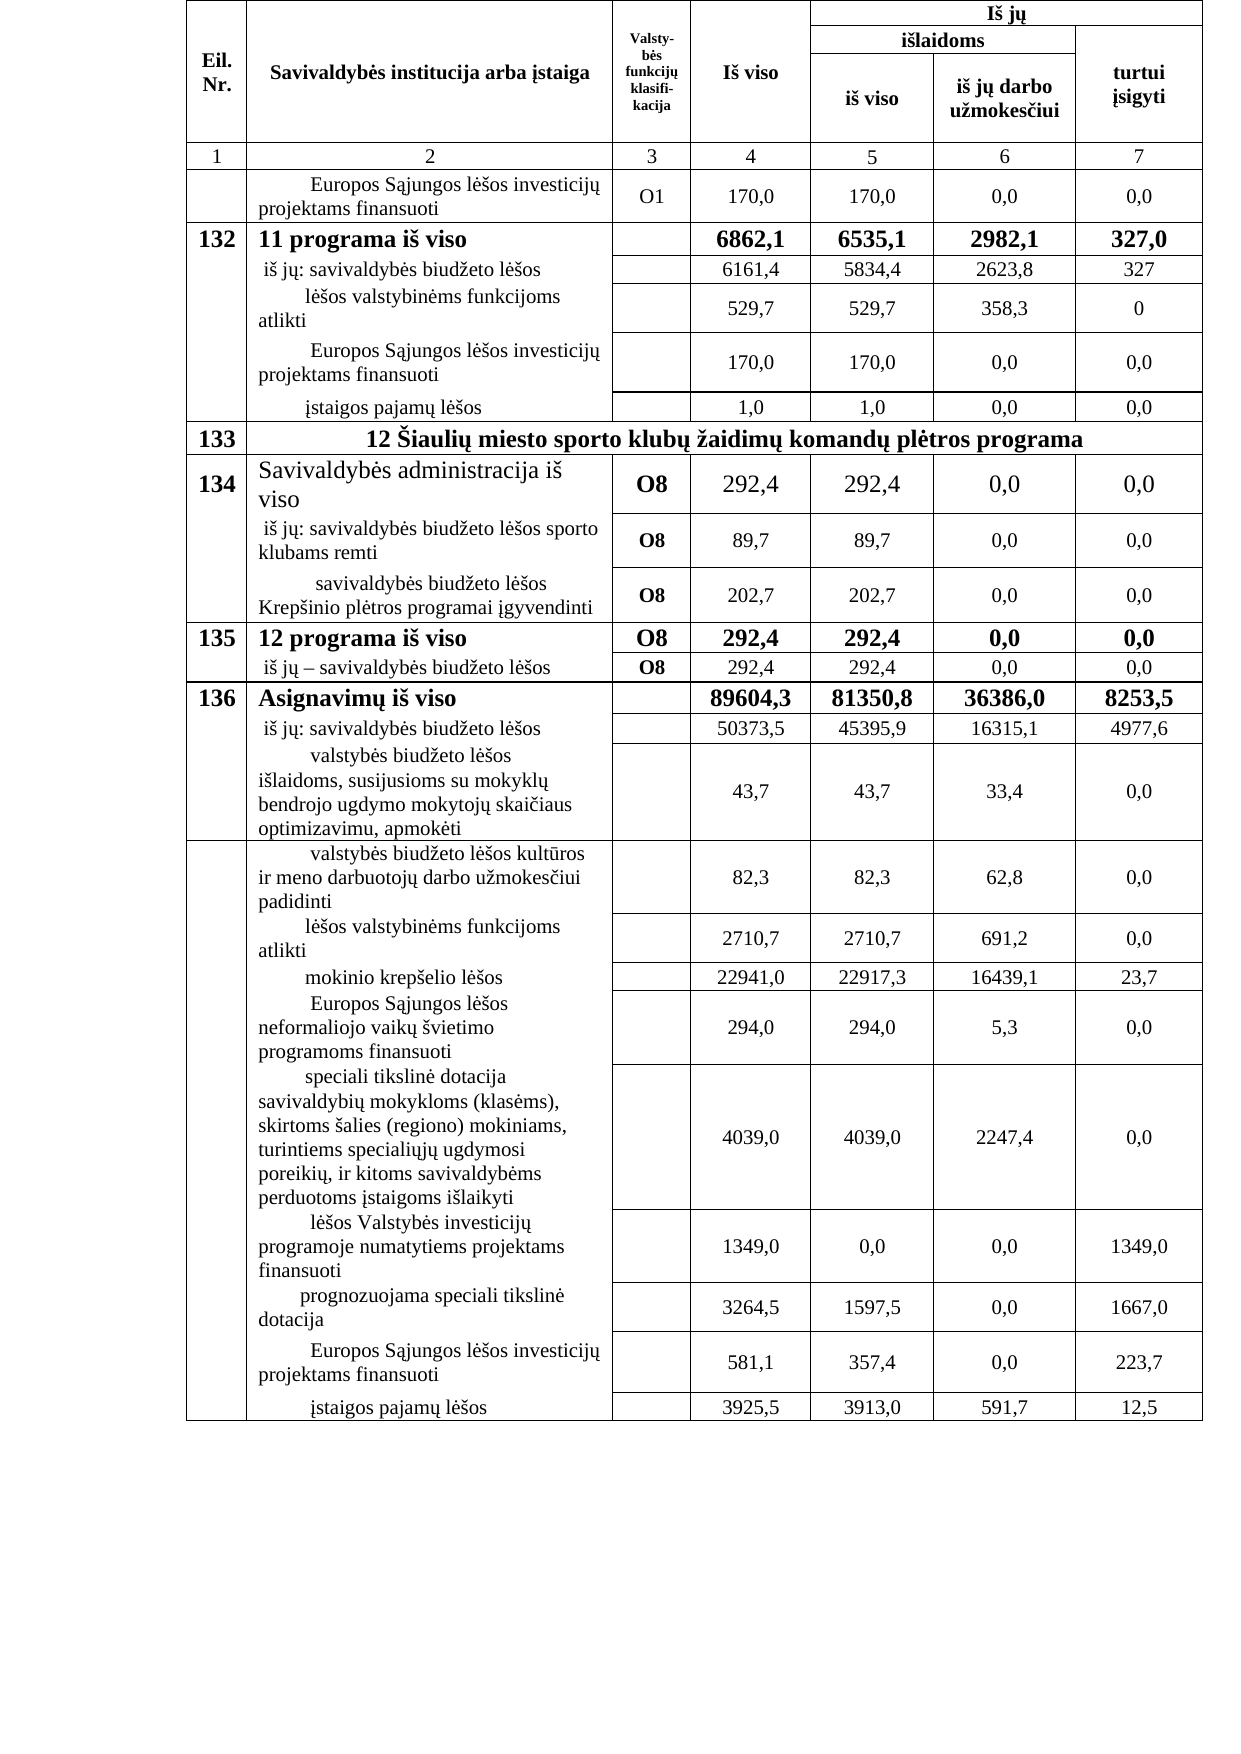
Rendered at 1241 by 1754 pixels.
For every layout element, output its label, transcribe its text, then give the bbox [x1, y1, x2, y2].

table_cell [613, 963, 690, 990]
table_cell 0,0 [934, 1332, 1075, 1392]
table_cell [613, 256, 690, 283]
table_cell 0,0 [934, 1210, 1075, 1282]
table_cell 292,4 [811, 623, 933, 652]
table_cell 6862,1 [691, 223, 810, 255]
table_cell 0,0 [1076, 914, 1202, 962]
table_cell 0,0 [934, 623, 1075, 652]
table_cell 0,0 [934, 1283, 1075, 1331]
table_cell 12 Šiaulių miesto sporto klubų žaidimų komandų plėtros programa [247, 422, 1202, 454]
table_cell 89604,3 [691, 683, 810, 713]
table_cell 2982,1 [934, 223, 1075, 255]
table_cell [187, 1209, 246, 1282]
table_cell 1,0 [811, 393, 933, 421]
table_cell 45395,9 [811, 714, 933, 742]
table_cell [187, 962, 246, 990]
table_cell 22941,0 [691, 963, 810, 990]
table_cell 2710,7 [691, 914, 810, 962]
table_cell [613, 841, 690, 913]
table_cell [613, 714, 690, 742]
table_cell 4039,0 [811, 1065, 933, 1209]
table_cell 591,7 [934, 1393, 1075, 1420]
table_cell [187, 652, 246, 681]
table_cell lėšos Valstybės investicijų programoje numatytiems projektams finansuoti [247, 1209, 612, 1282]
table_cell [613, 1065, 690, 1209]
table_cell 2 [247, 143, 612, 169]
table_cell [613, 333, 690, 391]
table_header Iš viso [691, 1, 810, 142]
table_cell 89,7 [691, 514, 810, 567]
table_cell Europos Sąjungos lėšos neformaliojo vaikų švietimo programoms finansuoti [247, 990, 612, 1063]
table_cell O8 [613, 653, 690, 681]
table_cell O8 [613, 623, 690, 652]
table_cell valstybės biudžeto lėšos išlaidoms, susijusioms su mokyklų bendrojo ugdymo mokytojų skaičiaus optimizavimu, apmokėti [247, 743, 612, 840]
table_cell įstaigos pajamų lėšos [247, 1392, 612, 1420]
table_cell [613, 284, 690, 332]
table_cell [187, 743, 246, 840]
table_cell speciali tikslinė dotacija savivaldybių mokykloms (klasėms), skirtoms šalies (regiono) mokiniams, turintiems specialiųjų ugdymosi poreikių, ir kitoms savivaldybėms perduotoms įstaigoms išlaikyti [247, 1064, 612, 1209]
table_cell 0,0 [1076, 744, 1202, 840]
table_cell [613, 223, 690, 255]
table_cell 0,0 [1076, 455, 1202, 512]
table_cell Savivaldybės administracija iš viso [247, 455, 612, 512]
table_cell 3 [613, 143, 690, 169]
table_cell O8 [613, 455, 690, 512]
table_cell [187, 567, 246, 622]
table_cell Europos Sąjungos lėšos investicijų projektams finansuoti [247, 1331, 612, 1392]
table_cell 23,7 [1076, 963, 1202, 990]
table_cell 132 [187, 223, 246, 255]
table_cell [613, 1332, 690, 1392]
table_cell 292,4 [811, 653, 933, 681]
table_cell [187, 990, 246, 1063]
table_cell Asignavimų iš viso [247, 683, 612, 713]
table_cell 327,0 [1076, 223, 1202, 255]
table_cell 0,0 [1076, 991, 1202, 1063]
table_cell 0,0 [934, 333, 1075, 391]
table_cell 294,0 [811, 991, 933, 1063]
table_cell [613, 744, 690, 840]
table_cell 0,0 [1076, 841, 1202, 913]
table_cell 202,7 [691, 568, 810, 622]
table_cell iš viso [811, 54, 933, 142]
table_cell [187, 391, 246, 421]
table_cell 0,0 [1076, 623, 1202, 652]
table_cell 43,7 [691, 744, 810, 840]
table_cell 170,0 [811, 333, 933, 391]
table_cell 43,7 [811, 744, 933, 840]
table_cell 5,3 [934, 991, 1075, 1063]
table_cell 12 programa iš viso [247, 623, 612, 652]
table_cell 4039,0 [691, 1065, 810, 1209]
table_cell 33,4 [934, 744, 1075, 840]
table_cell [187, 1064, 246, 1209]
table_cell 581,1 [691, 1332, 810, 1392]
table_cell 358,3 [934, 284, 1075, 332]
table_cell 16315,1 [934, 714, 1075, 742]
table_cell 134 [187, 455, 246, 512]
table_cell 0,0 [934, 653, 1075, 681]
table_cell 691,2 [934, 914, 1075, 962]
table_cell 0,0 [934, 170, 1075, 222]
table_cell 0,0 [1076, 393, 1202, 421]
table_cell iš jų: savivaldybės biudžeto lėšos [247, 713, 612, 742]
table_cell 82,3 [811, 841, 933, 913]
table_cell 292,4 [811, 455, 933, 512]
table_header Savivaldybės institucija arba įstaiga [247, 1, 612, 142]
table_cell 36386,0 [934, 683, 1075, 713]
table_cell lėšos valstybinėms funkcijoms atlikti [247, 283, 612, 332]
table_cell 0,0 [1076, 170, 1202, 222]
table_cell 327 [1076, 256, 1202, 283]
table_cell 22917,3 [811, 963, 933, 990]
table_cell lėšos valstybinėms funkcijoms atlikti [247, 913, 612, 962]
table_cell 133 [187, 422, 246, 454]
table_cell [187, 1282, 246, 1331]
table_header Valsty-bės funkcijų klasifi-kacija [613, 1, 690, 142]
table_cell [187, 841, 246, 913]
table_cell 170,0 [811, 170, 933, 222]
table_cell [187, 255, 246, 283]
table_cell [187, 713, 246, 742]
table_cell 3913,0 [811, 1393, 933, 1420]
table_cell [187, 513, 246, 567]
table_cell 529,7 [691, 284, 810, 332]
table_cell 3925,5 [691, 1393, 810, 1420]
table_cell valstybės biudžeto lėšos kultūros ir meno darbuotojų darbo užmokesčiui padidinti [247, 841, 612, 913]
table_cell 1349,0 [691, 1210, 810, 1282]
table_cell 0,0 [1076, 514, 1202, 567]
table_cell 0,0 [934, 514, 1075, 567]
table_cell 1,0 [691, 393, 810, 421]
table_cell 6535,1 [811, 223, 933, 255]
table_cell 0,0 [934, 455, 1075, 512]
table_cell 4 [691, 143, 810, 169]
table_cell 292,4 [691, 455, 810, 512]
table_cell 1667,0 [1076, 1283, 1202, 1331]
table_cell [613, 991, 690, 1063]
table_cell prognozuojama speciali tikslinė dotacija [247, 1282, 612, 1331]
table_cell 2710,7 [811, 914, 933, 962]
table_cell 3264,5 [691, 1283, 810, 1331]
table_cell [613, 1210, 690, 1282]
table_cell [187, 283, 246, 332]
table_cell 5834,4 [811, 256, 933, 283]
table_cell 0,0 [1076, 1065, 1202, 1209]
table_cell iš jų: savivaldybės biudžeto lėšos [247, 255, 612, 283]
table_cell 0,0 [1076, 568, 1202, 622]
table_cell [187, 1392, 246, 1420]
table_cell 1597,5 [811, 1283, 933, 1331]
table_cell [613, 393, 690, 421]
table_cell 81350,8 [811, 683, 933, 713]
table_cell 6 [934, 143, 1075, 169]
table_cell 6161,4 [691, 256, 810, 283]
table_cell 82,3 [691, 841, 810, 913]
table_cell [187, 1331, 246, 1392]
table_cell 170,0 [691, 170, 810, 222]
table_cell 0,0 [934, 568, 1075, 622]
table_cell 136 [187, 683, 246, 713]
table_cell iš jų: savivaldybės biudžeto lėšos sporto klubams remti [247, 513, 612, 567]
table_cell įstaigos pajamų lėšos [247, 391, 612, 421]
table_cell O8 [613, 568, 690, 622]
table_cell [613, 683, 690, 713]
table_cell 11 programa iš viso [247, 223, 612, 255]
table_cell 170,0 [691, 333, 810, 391]
table_cell [613, 1393, 690, 1420]
table_cell Europos Sąjungos lėšos investicijų projektams finansuoti [247, 332, 612, 391]
table_cell 0,0 [934, 393, 1075, 421]
table_cell 2247,4 [934, 1065, 1075, 1209]
table_header Eil. Nr. [187, 1, 246, 142]
table_cell 2623,8 [934, 256, 1075, 283]
table_cell 0,0 [1076, 333, 1202, 391]
table_cell 12,5 [1076, 1393, 1202, 1420]
table_cell [613, 1283, 690, 1331]
table_cell 223,7 [1076, 1332, 1202, 1392]
table_cell 4977,6 [1076, 714, 1202, 742]
table_cell iš jų – savivaldybės biudžeto lėšos [247, 652, 612, 681]
table_cell [613, 914, 690, 962]
table_cell 294,0 [691, 991, 810, 1063]
table_cell 292,4 [691, 623, 810, 652]
table_cell 357,4 [811, 1332, 933, 1392]
table_cell 50373,5 [691, 714, 810, 742]
table_cell 202,7 [811, 568, 933, 622]
table_cell 62,8 [934, 841, 1075, 913]
table_cell 8253,5 [1076, 683, 1202, 713]
table_cell 0,0 [811, 1210, 933, 1282]
table_cell 135 [187, 623, 246, 652]
table_cell išlaidoms [811, 26, 1075, 53]
table_cell 0,0 [1076, 653, 1202, 681]
table_header Iš jų [811, 1, 1202, 25]
table_cell 89,7 [811, 514, 933, 567]
table_cell O8 [613, 514, 690, 567]
table_cell [187, 332, 246, 391]
table_cell mokinio krepšelio lėšos [247, 962, 612, 990]
table_cell 7 [1076, 143, 1202, 169]
table_cell O1 [613, 170, 690, 222]
table_cell iš jų darbo užmokesčiui [934, 54, 1075, 142]
table_cell [187, 913, 246, 962]
table_cell 5 [811, 143, 933, 169]
table_cell 0 [1076, 284, 1202, 332]
table_cell savivaldybės biudžeto lėšos Krepšinio plėtros programai įgyvendinti [247, 567, 612, 622]
table_cell turtui įsigyti [1076, 26, 1202, 142]
table_cell 1 [187, 143, 246, 169]
table_cell 16439,1 [934, 963, 1075, 990]
table_cell 1349,0 [1076, 1210, 1202, 1282]
table_cell Europos Sąjungos lėšos investicijų projektams finansuoti [247, 170, 612, 222]
table_cell [187, 170, 246, 222]
table_cell 292,4 [691, 653, 810, 681]
table_cell 529,7 [811, 284, 933, 332]
